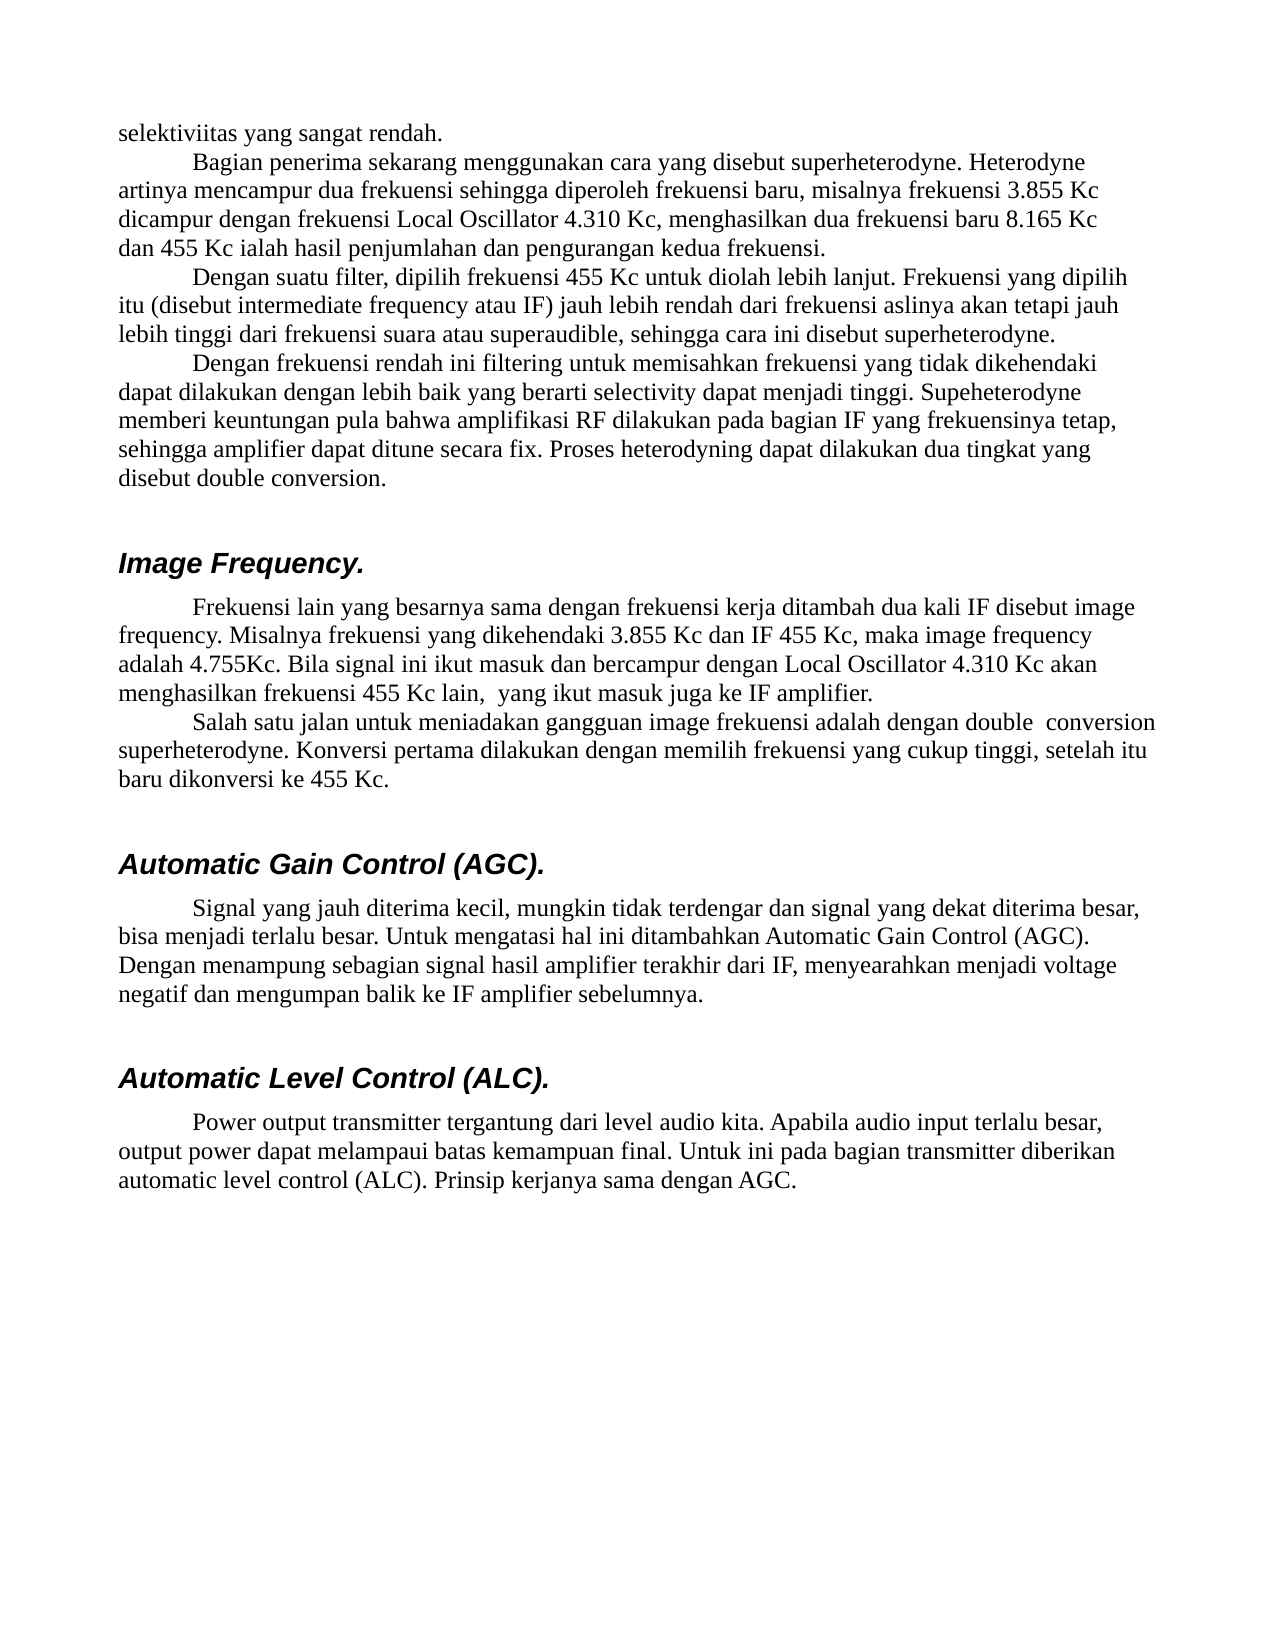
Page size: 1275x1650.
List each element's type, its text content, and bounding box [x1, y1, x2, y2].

text automatic level control (ALC). Prinsip kerjanya sama dengan AGC. [118, 1165, 1157, 1194]
text Dengan suatu filter, dipilih frekuensi 455 Kc untuk diolah lebih lanjut. Frekuensi yang dipilih [118, 262, 1157, 291]
text Power output transmitter tergantung dari level audio kita. Apabila audio input terlalu besar, output power dapat melampaui batas kemampuan final. Untuk ini pada bagian transmitter diberikan [118, 1107, 1157, 1165]
text selektiviitas yang sangat rendah. [118, 118, 1157, 147]
text dicampur dengan frekuensi Local Oscillator 4.310 Kc, menghasilkan dua frekuensi baru 8.165 Kc [118, 204, 1157, 233]
text Frekuensi lain yang besarnya sama dengan frekuensi kerja ditambah dua kali IF disebut image frequency. Misalnya frekuensi yang dikehendaki 3.855 Kc dan IF 455 Kc, maka image frequency adalah 4.755Kc. Bila signal ini ikut masuk dan bercampur dengan Local Oscillator 4.310 Kc akan menghasilkan frekuensi 455 Kc lain, yang ikut masuk juga ke IF amplifier. [118, 592, 1157, 707]
subtitle Automatic Gain Control (AGC). [118, 847, 1157, 880]
text Salah satu jalan untuk meniadakan gangguan image frekuensi adalah dengan double conversion superheterodyne. Konversi pertama dilakukan dengan memilih frekuensi yang cukup tinggi, setelah itu baru dikonversi ke 455 Kc. [118, 707, 1157, 793]
text Signal yang jauh diterima kecil, mungkin tidak terdengar dan signal yang dekat diterima besar, bisa menjadi terlalu besar. Untuk mengatasi hal ini ditambahkan Automatic Gain Control (AGC). Dengan menampung sebagian signal hasil amplifier terakhir dari IF, menyearahkan menjadi voltage negatif dan mengumpan balik ke IF amplifier sebelumnya. [118, 893, 1157, 1008]
text dapat dilakukan dengan lebih baik yang berarti selectivity dapat menjadi tinggi. Supeheterodyne memberi keuntungan pula bahwa amplifikasi RF dilakukan pada bagian IF yang frekuensinya tetap, sehingga amplifier dapat di­tune secara fix. Proses heterodyning dapat dilakukan dua tingkat yang disebut double conversion. [118, 377, 1157, 492]
text lebih tinggi dari frekuensi suara atau super­audible, sehingga cara ini disebut superheterodyne. [118, 319, 1157, 348]
text Bagian penerima sekarang menggunakan cara yang disebut superheterodyne. Heterodyne artinya mencampur dua frekuensi sehingga diperoleh frekuensi baru, misalnya frekuensi 3.855 Kc [118, 147, 1157, 204]
text dan 455 Kc ialah hasil penjumlahan dan pengurangan kedua frekuensi. [118, 233, 1157, 262]
text itu (disebut intermediate frequency atau IF) jauh lebih rendah dari frekuensi aslinya akan tetapi jauh [118, 291, 1157, 319]
text Dengan frekuensi rendah ini filtering untuk memisahkan frekuensi yang tidak dikehendaki [118, 348, 1157, 377]
subtitle Image Frequency. [118, 546, 1157, 579]
subtitle Automatic Level Control (ALC). [118, 1061, 1157, 1095]
